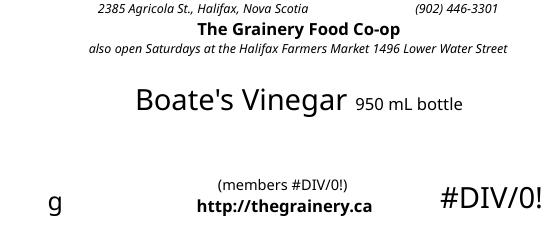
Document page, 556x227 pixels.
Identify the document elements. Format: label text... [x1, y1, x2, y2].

table_cell (members #DIV/0!) http://thegrainery.ca [153, 175, 416, 217]
table_cell #DIV/0! [416, 175, 550, 217]
table_header 2385 Agricola St., Halifax, Nova Scotia (902) 446-3301 The Grainery Food Co-op also open Saturdays at the Halifax Farmers Market 1496 Lower Water Street [47, 0, 550, 57]
table_cell Boate's Vinegar 950 mL bottle [47, 57, 550, 175]
table_cell g [47, 175, 153, 217]
